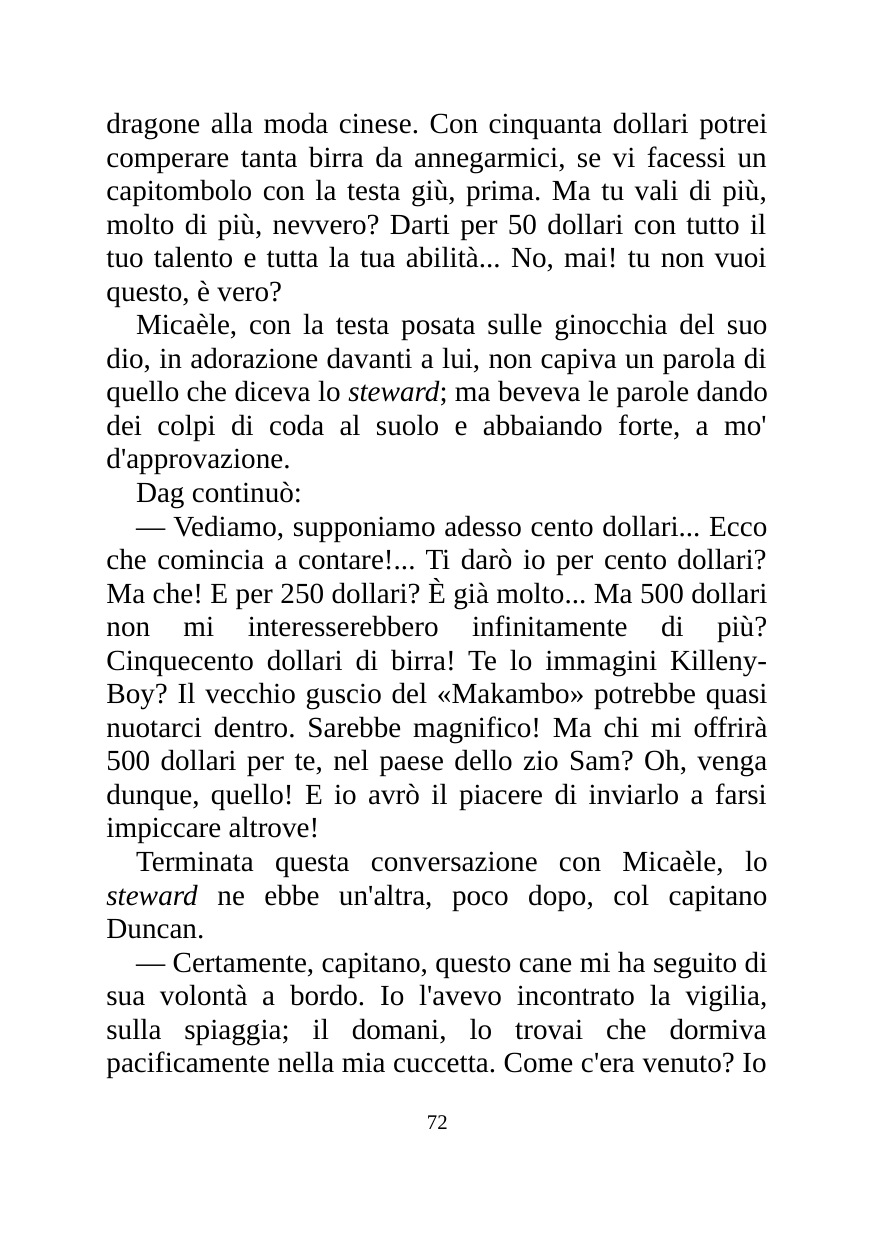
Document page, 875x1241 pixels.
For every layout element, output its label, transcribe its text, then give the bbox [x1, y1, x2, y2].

text — Certamente, capitano, questo cane mi ha seguito di sua volontà a bordo. Io l'avevo incontrato la vigilia, sulla spiaggia; il domani, lo trovai che dormiva pacificamente nella mia cuccetta. Come c'era venuto? Io [106, 945, 768, 1079]
text — Vediamo, supponiamo adesso cento dollari... Ecco che comincia a contare!... Ti darò io per cento dollari? Ma che! E per 250 dollari? È già molto... Ma 500 dollari non mi interesserebbero infinitamente di più? Cinquecento dollari di birra! Te lo immagini Killeny-Boy? Il vecchio guscio del «Makambo» potrebbe quasi nuotarci dentro. Sarebbe magnifico! Ma chi mi offrirà 500 dollari per te, nel paese dello zio Sam? Oh, venga dunque, quello! E io avrò il piacere di inviarlo a farsi impiccare altrove! [106, 509, 768, 844]
text Terminata questa conversazione con Micaèle, lo steward ne ebbe un'altra, poco dopo, col capitano Duncan. [106, 844, 768, 945]
text Dag continuò: [106, 475, 768, 509]
text dragone alla moda cinese. Con cinquanta dollari potrei comperare tanta birra da annegarmici, se vi facessi un capitombolo con la testa giù, prima. Ma tu vali di più, molto di più, nevvero? Darti per 50 dollari con tutto il tuo talento e tutta la tua abilità... No, mai! tu non vuoi questo, è vero? [106, 106, 768, 307]
text Micaèle, con la testa posata sulle ginocchia del suo dio, in adorazione davanti a lui, non capiva un parola di quello che diceva lo steward; ma beveva le parole dando dei colpi di coda al suolo e abbaiando forte, a mo' d'approvazione. [106, 307, 768, 475]
